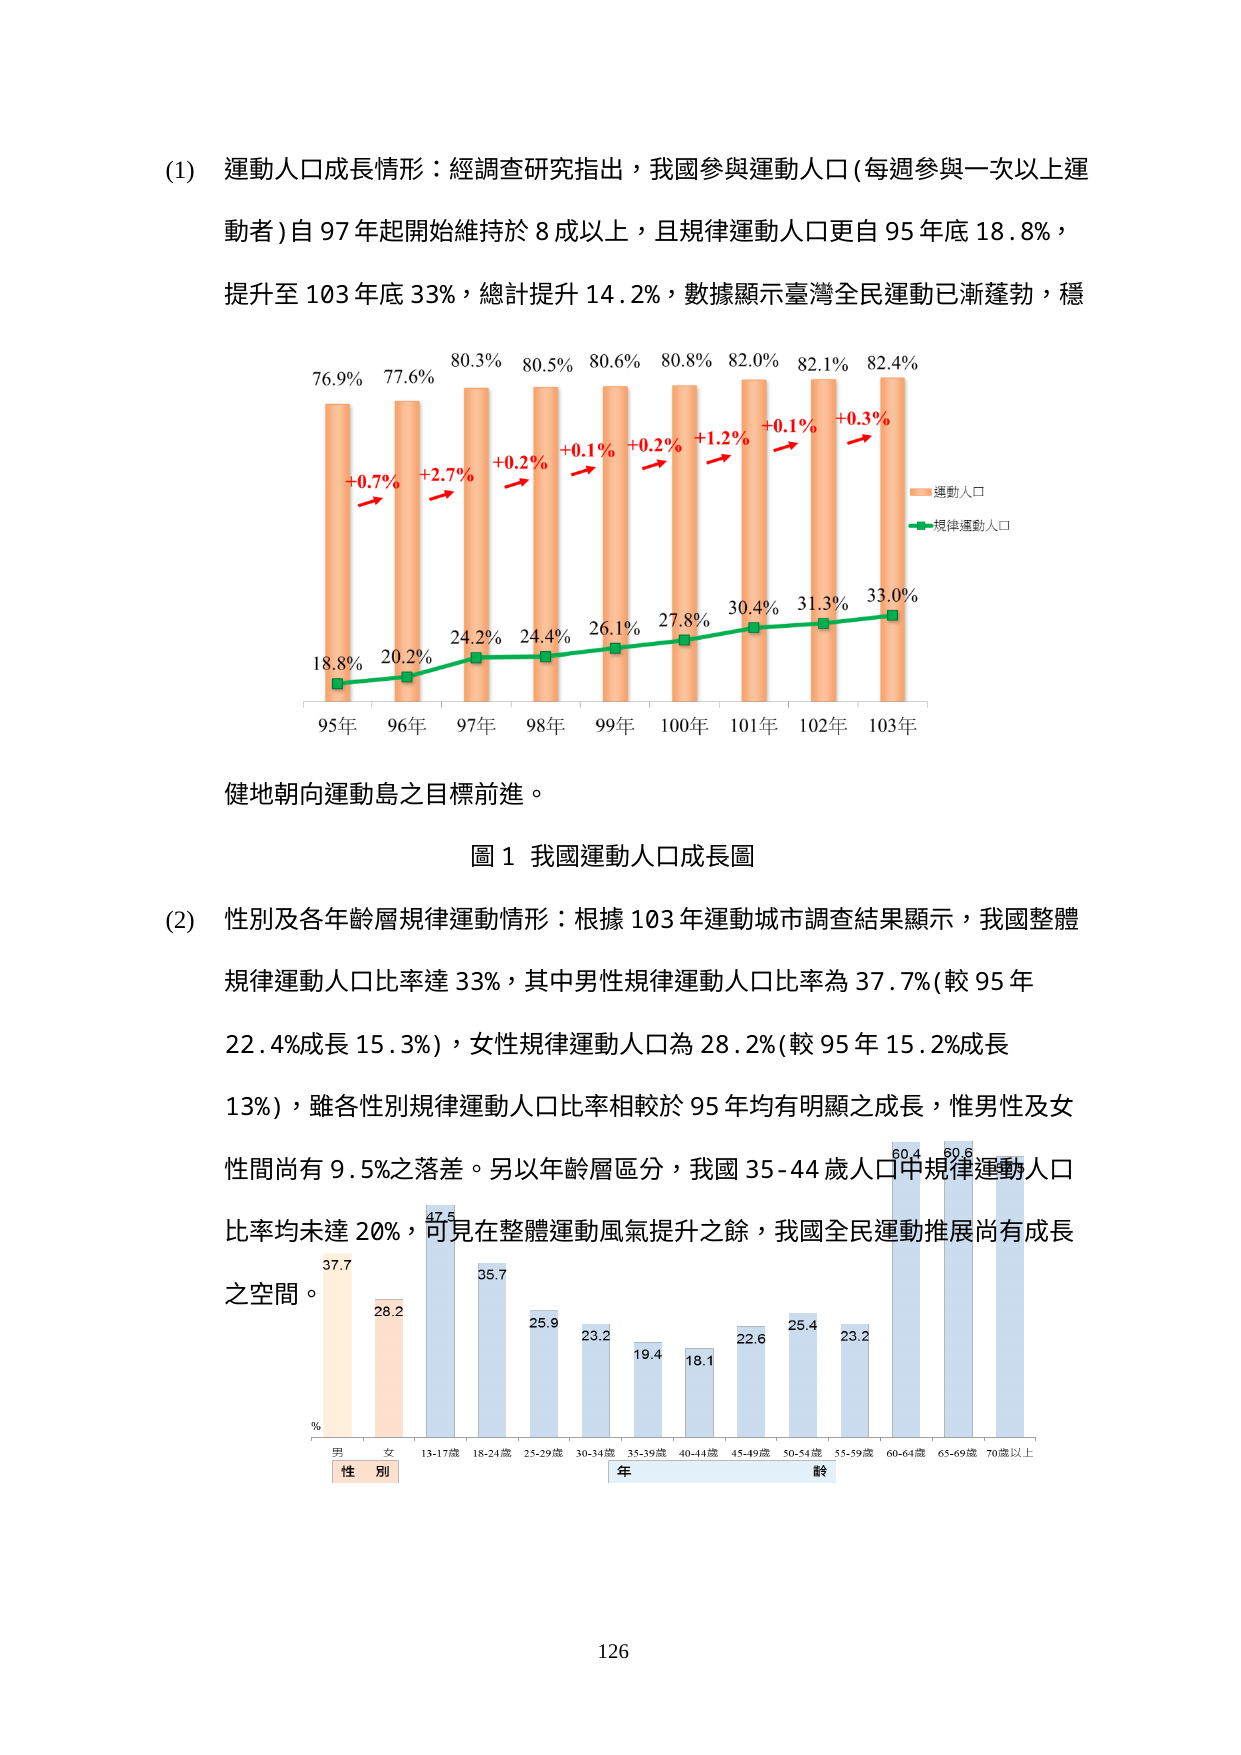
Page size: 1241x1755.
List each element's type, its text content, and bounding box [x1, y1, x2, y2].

text 圖1 我國運動人口成長圖 [136, 813, 1090, 876]
list 運動人口成長情形：經調查研究指出，我國參與運動人口(每週參與一次以上運動者)自97年起開始維持於8成以上，且規律運動人口更自95年底18.8%，提升至103年底33%，總計提升14.2%，數據顯示臺灣全民運動已漸蓬勃，穩健地朝向運動島之目標前進。 [165, 126, 1090, 813]
list 性別及各年齡層規律運動情形：根據103年運動城市調查結果顯示，我國整體規律運動人口比率達33%，其中男性規律運動人口比率為37.7%(較95年22.4%成長15.3%)，女性規律運動人口為28.2%(較95年15.2%成長13%)，雖各性別規律運動人口比率相較於95年均有明顯之成長，惟男性及女性間尚有9.5%之落差。另以年齡層區分，我國35-44歲人口中規律運動人口比率均未達20%，可見在整體運動風氣提升之餘，我國全民運動推展尚有成長之空間。 [165, 876, 1090, 1313]
